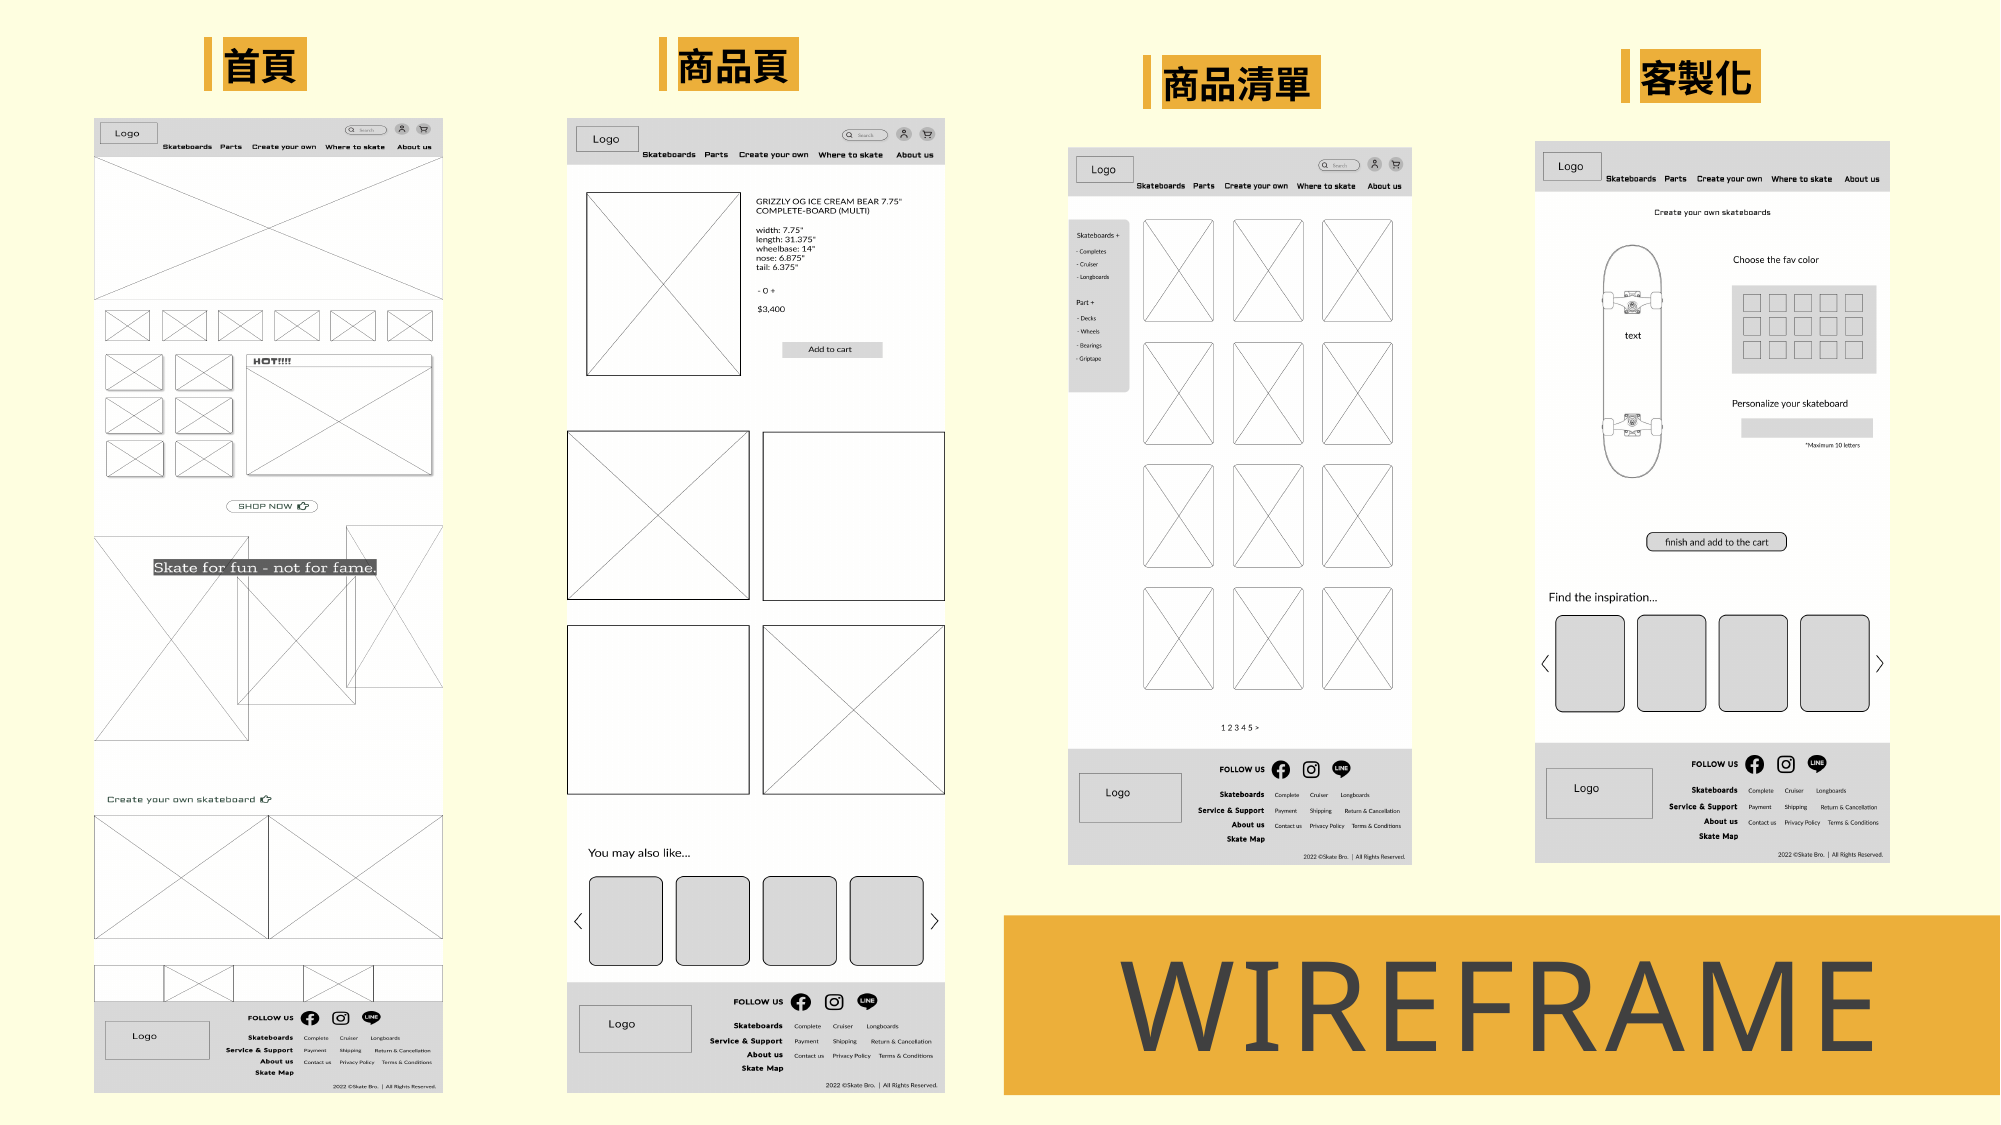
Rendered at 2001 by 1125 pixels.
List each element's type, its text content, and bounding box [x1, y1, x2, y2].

text_box 商品清單 [1127, 47, 1341, 112]
picture [94, 118, 443, 1093]
text_box 商品頁 [643, 29, 857, 118]
text_box WIREFRAME [1004, 918, 1997, 1084]
picture [1535, 141, 1890, 863]
picture [567, 118, 945, 1093]
text_box [1003, 915, 2000, 1096]
text_box 客製化 [1606, 41, 1819, 106]
text_box 首頁 [188, 29, 337, 95]
picture [1068, 147, 1412, 865]
